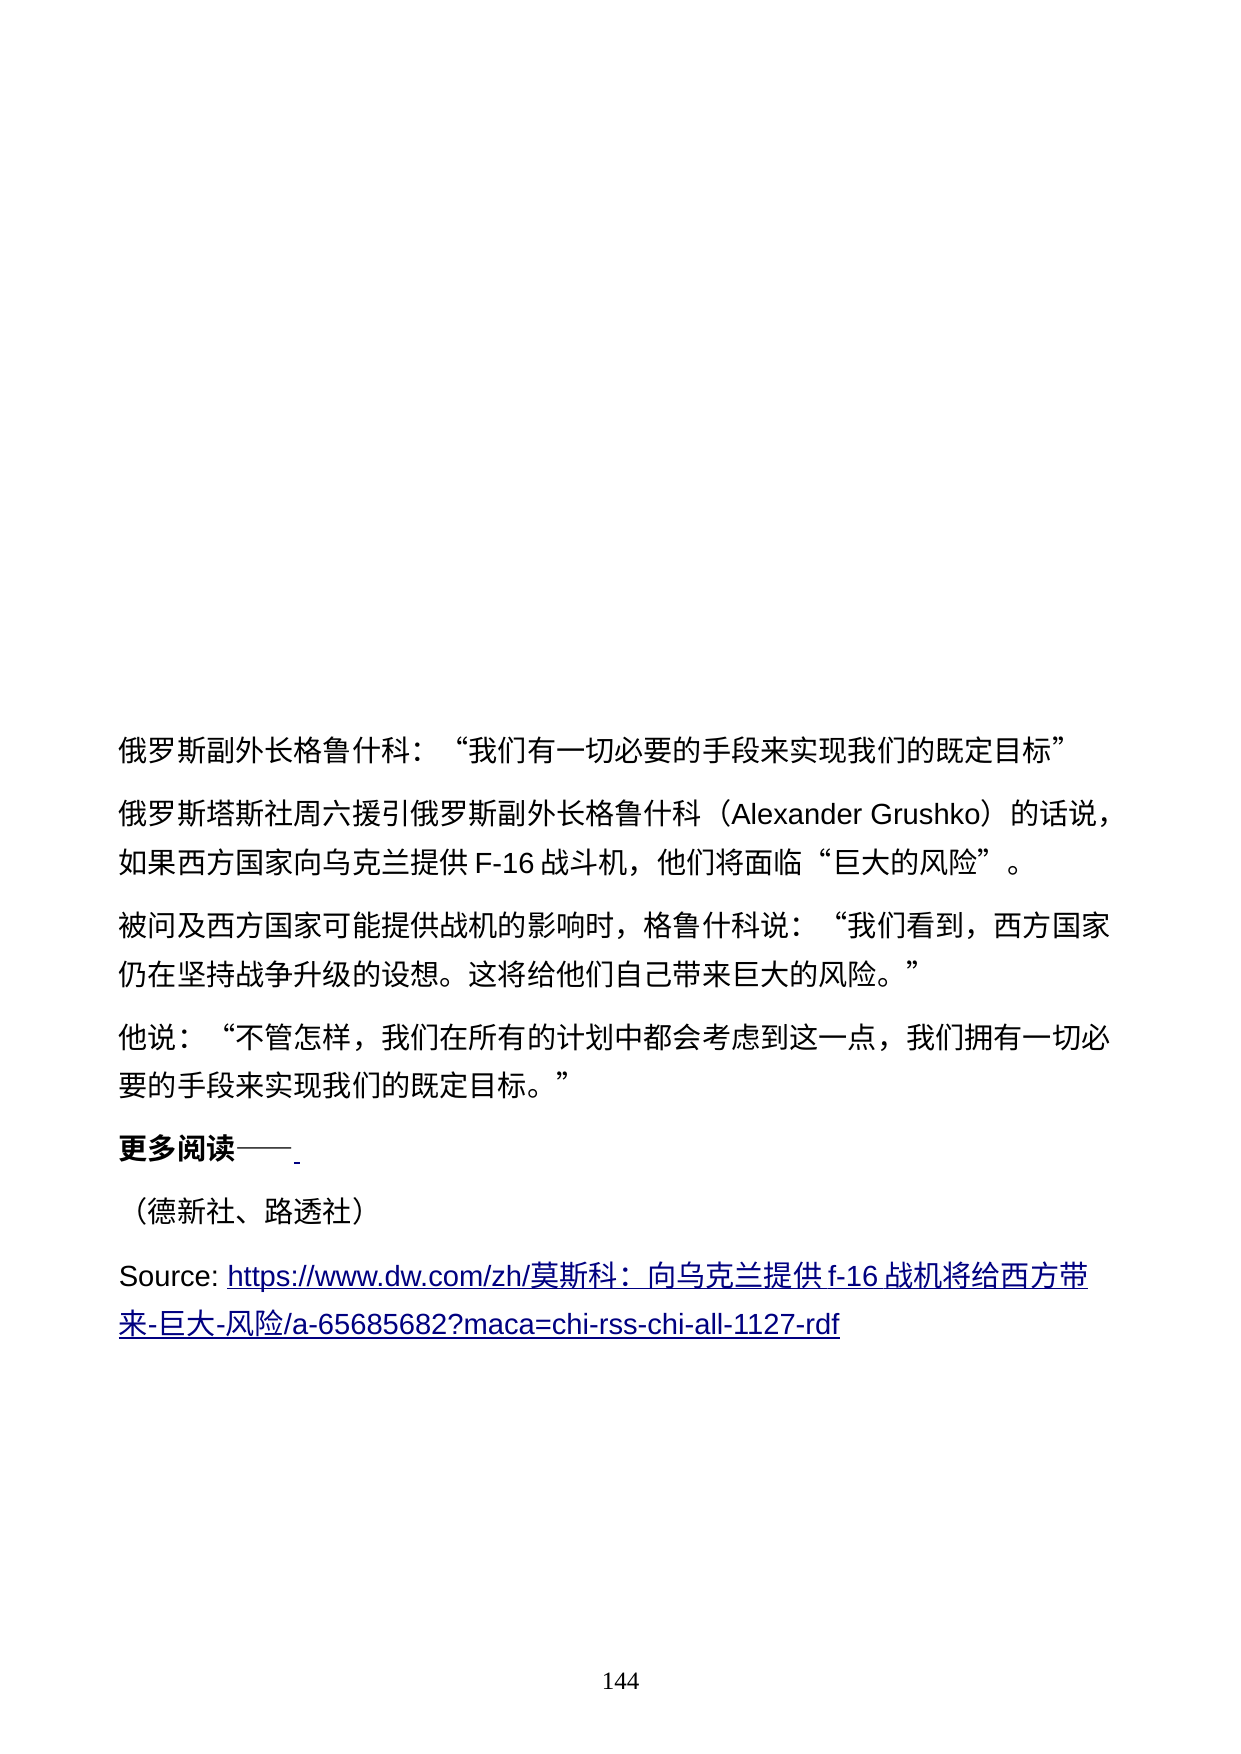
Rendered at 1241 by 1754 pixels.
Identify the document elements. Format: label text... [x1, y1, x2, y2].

text 俄罗斯副外长格鲁什科：“我们有一切必要的手段来实现我们的既定目标” [118, 728, 1122, 770]
text 俄罗斯塔斯社周六援引俄罗斯副外长格鲁什科（Alexander Grushko）的话说，如果西方国家向乌克兰提供F-16战斗机，他们将面临“巨大的风险”。 [118, 791, 1122, 882]
text 更多阅读—— [118, 1126, 1122, 1168]
text （德新社、路透社） [118, 1189, 1122, 1231]
text 他说：“不管怎样，我们在所有的计划中都会考虑到这一点，我们拥有一切必要的手段来实现我们的既定目标。” [118, 1014, 1122, 1105]
text 被问及西方国家可能提供战机的影响时，格鲁什科说：“我们看到，西方国家仍在坚持战争升级的设想。这将给他们自己带来巨大的风险。” [118, 902, 1122, 993]
text Source: https://www.dw.com/zh/莫斯科：向乌克兰提供f-16战机将给西方带来-巨大-风险/a-65685682?maca=chi-rss-chi-all-1127-rdf [118, 1252, 1122, 1343]
